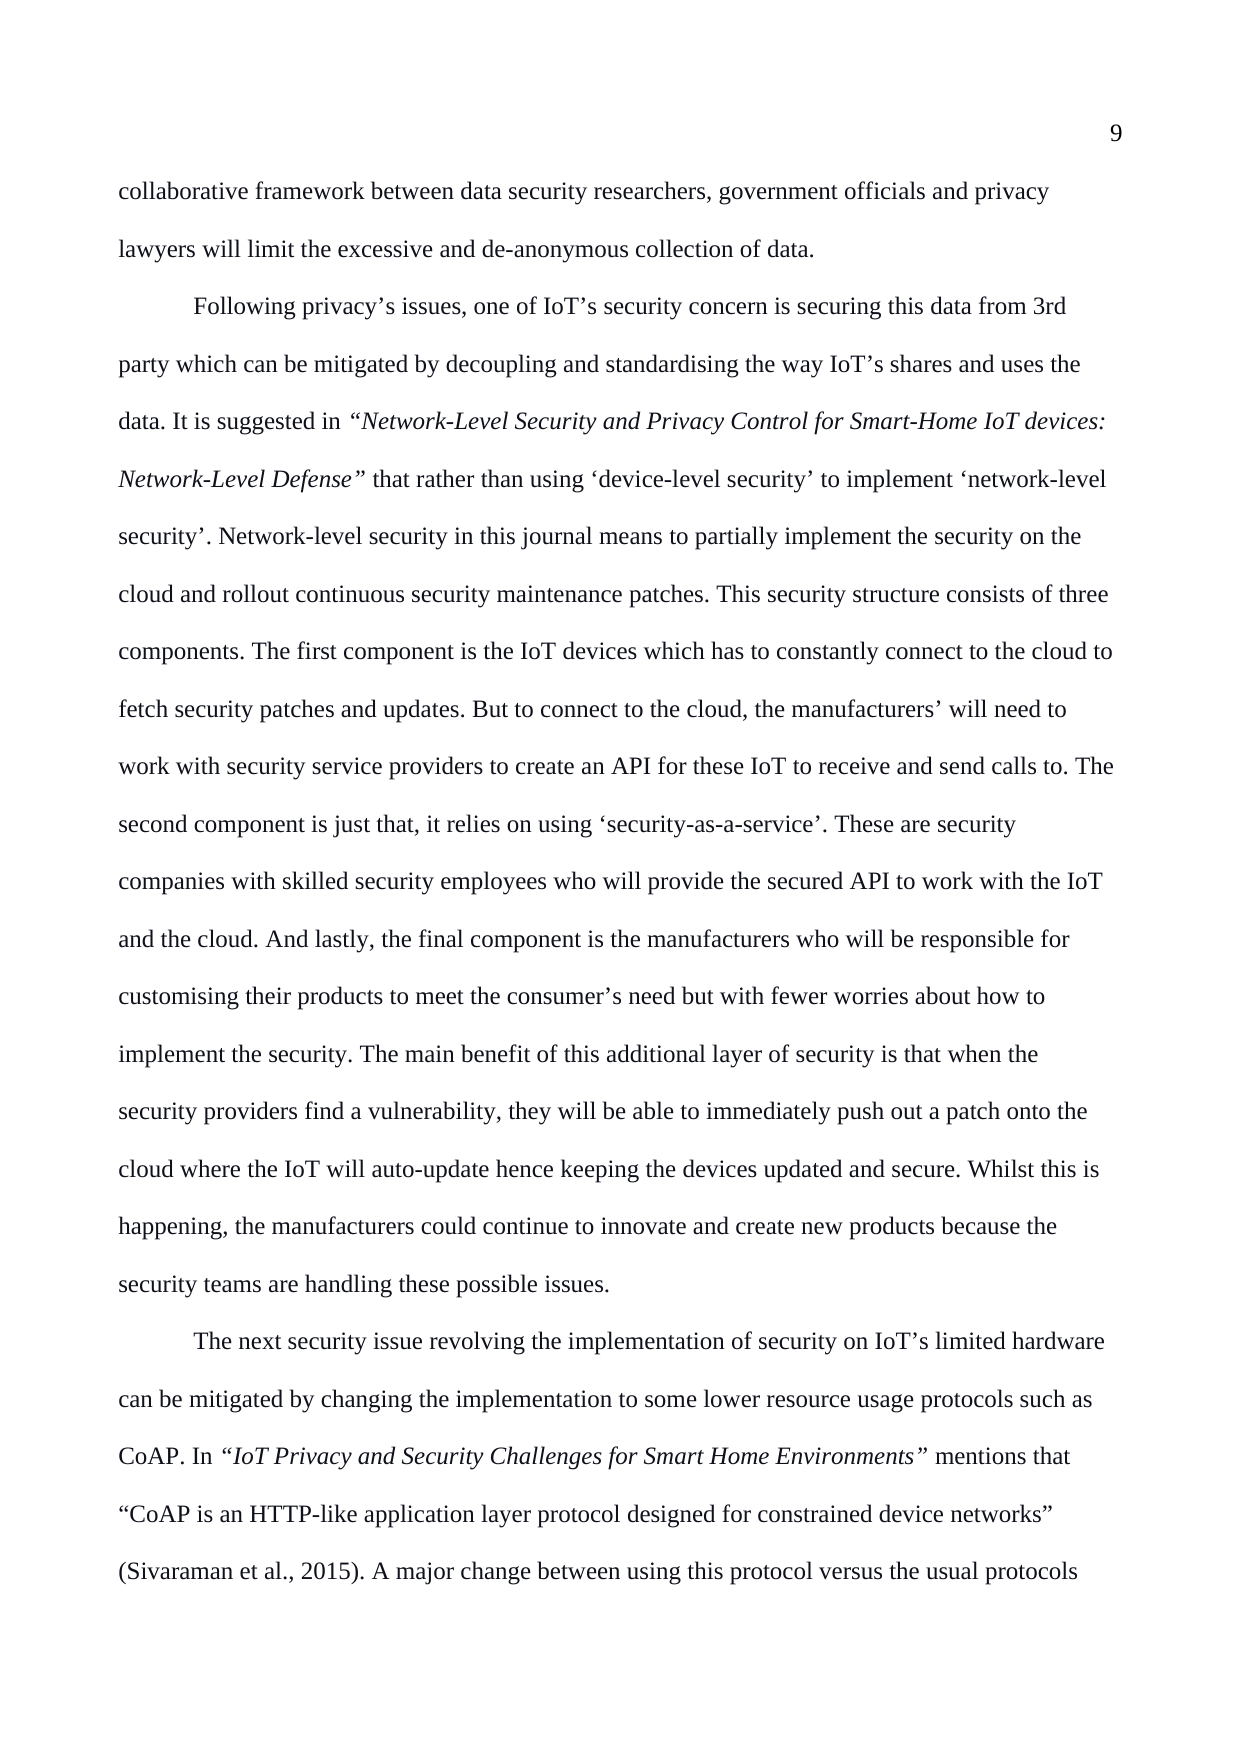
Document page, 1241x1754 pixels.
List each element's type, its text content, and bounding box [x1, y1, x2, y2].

text The next security issue revolving the implementation of security on IoT’s limited hardware can be mitigated by changing the implementation to some lower resource usage protocols such as CoAP. In “IoT Privacy and Security Challenges for Smart Home Environments” mentions that “CoAP is an HTTP-like application layer protocol designed for constrained device networks” (Sivaraman et al., 2015). A major change between using this protocol versus the usual protocols [118, 1326, 1122, 1585]
text collaborative framework between data security researchers, government officials and privacy lawyers will limit the excessive and de-anonymous collection of data. [118, 176, 1122, 263]
text Following privacy’s issues, one of IoT’s security concern is securing this data from 3rd party which can be mitigated by decoupling and standardising the way IoT’s shares and uses the data. It is suggested in “Network-Level Security and Privacy Control for Smart-Home IoT devices: Network-Level Defense” that rather than using ‘device-level security’ to implement ‘network-level security’. Network-level security in this journal means to partially implement the security on the cloud and rollout continuous security maintenance patches. This security structure consists of three components. The first component is the IoT devices which has to constantly connect to the cloud to fetch security patches and updates. But to connect to the cloud, the manufacturers’ will need to work with security service providers to create an API for these IoT to receive and send calls to. The second component is just that, it relies on using ‘security-as-a-service’. These are security companies with skilled security employees who will provide the secured API to work with the IoT and the cloud. And lastly, the final component is the manufacturers who will be responsible for customising their products to meet the consumer’s need but with fewer worries about how to implement the security. The main benefit of this additional layer of security is that when the security providers find a vulnerability, they will be able to immediately push out a patch onto the cloud where the IoT will auto-update hence keeping the devices updated and secure. Whilst this is happening, the manufacturers could continue to innovate and create new products because the security teams are handling these possible issues. [118, 291, 1122, 1298]
